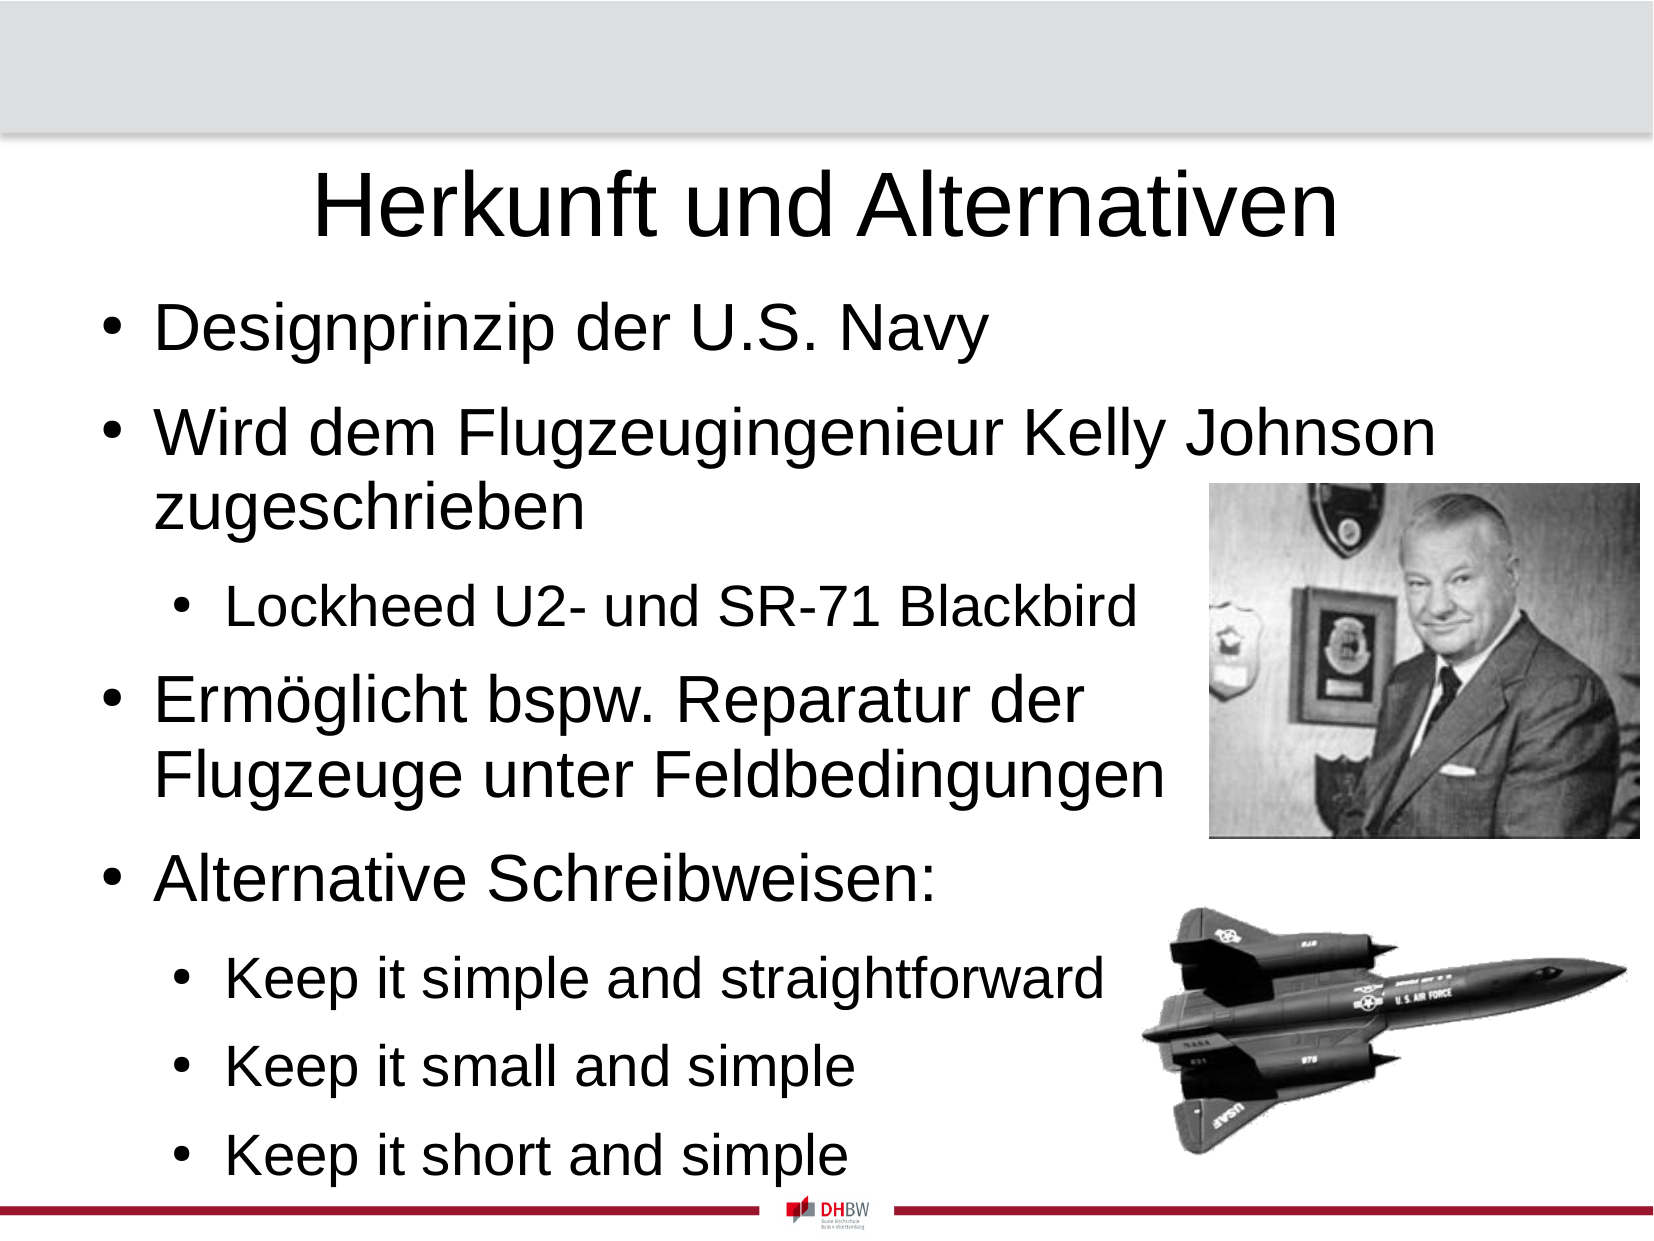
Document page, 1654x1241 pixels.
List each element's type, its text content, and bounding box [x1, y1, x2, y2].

title Herkunft und Alternativen [82, 49, 1571, 257]
picture [0, 1, 1654, 1237]
list Designprinzip der U.S. Navy Wird dem Flugzeugingenieur Kelly Johnson zugeschrieben Lockheed U2- und SR-71 Blackbird Ermöglicht bspw. Reparatur der Flugzeuge unter Feldbedingungen Alternative Schreibweisen: Keep it simple and straightforward Keep it small and simple Keep it short and simple [82, 290, 1571, 1188]
